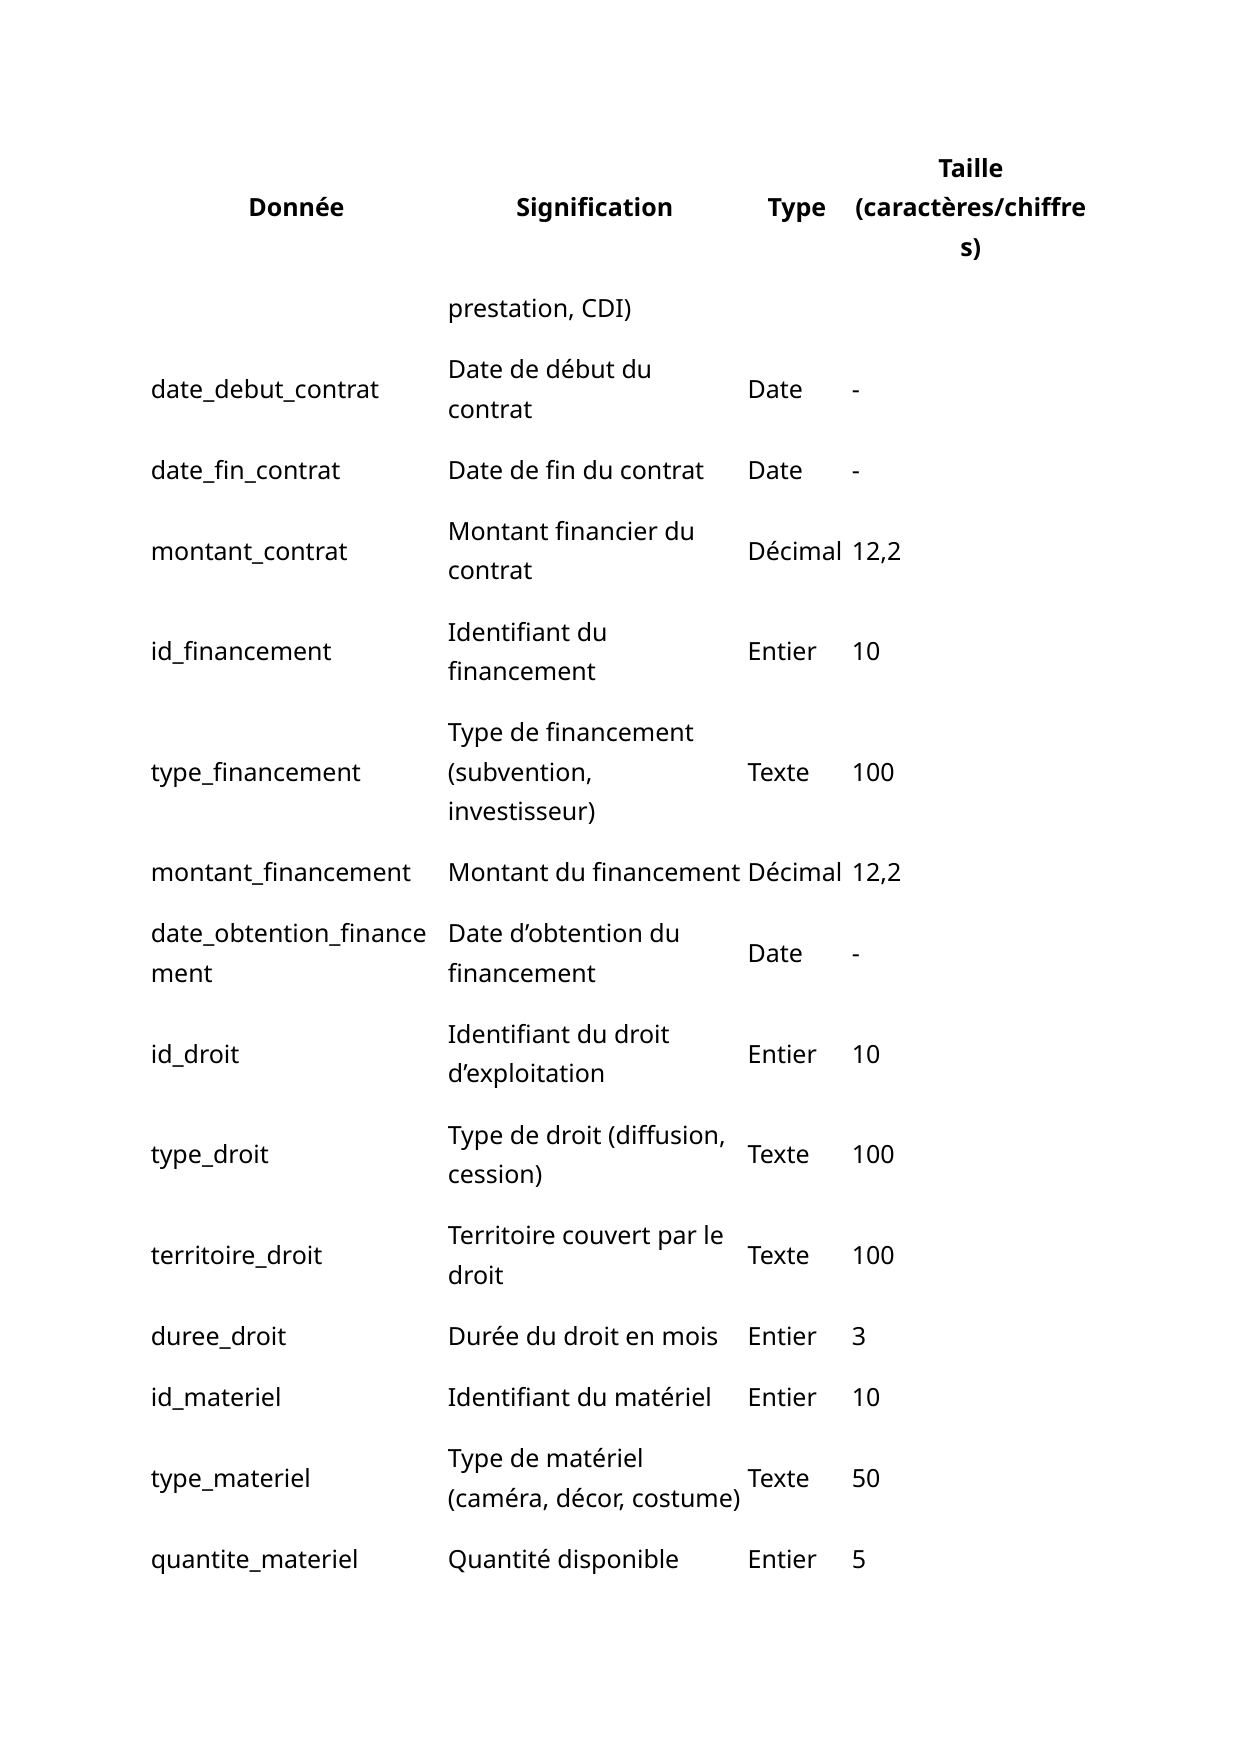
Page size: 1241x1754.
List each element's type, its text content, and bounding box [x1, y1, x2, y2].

table_cell Montant du financement [445, 852, 744, 913]
table_cell 5 [849, 1539, 1093, 1600]
table_cell Type de matériel (caméra, décor, costume) [445, 1438, 744, 1538]
table_cell duree_droit [148, 1316, 445, 1377]
table_cell Type de financement (subvention, investisseur) [445, 712, 744, 852]
table_cell id_materiel [148, 1377, 445, 1438]
table_cell 100 [849, 1114, 1093, 1215]
table_cell [745, 288, 849, 349]
table_cell Type de droit (diffusion, cession) [445, 1114, 744, 1215]
table_cell Entier [745, 1377, 849, 1438]
table_header Taille (caractères/chiffres) [849, 148, 1093, 288]
table_cell Date de fin du contrat [445, 450, 744, 511]
table_header Type [745, 148, 849, 288]
table_cell Identifiant du matériel [445, 1377, 744, 1438]
table_cell [849, 288, 1093, 349]
table_cell montant_financement [148, 852, 445, 913]
table_cell montant_contrat [148, 511, 445, 611]
table_cell date_obtention_financement [148, 913, 445, 1014]
table_cell 12,2 [849, 852, 1093, 913]
table_cell Montant financier du contrat [445, 511, 744, 611]
table_cell id_financement [148, 611, 445, 712]
table_cell Entier [745, 1316, 849, 1377]
table_cell 100 [849, 712, 1093, 852]
table_cell Date [745, 913, 849, 1014]
table_cell Date de début du contrat [445, 349, 744, 449]
table_cell Texte [745, 1114, 849, 1215]
table_cell Territoire couvert par le droit [445, 1215, 744, 1316]
table_cell Quantité disponible [445, 1539, 744, 1600]
table_cell Décimal [745, 852, 849, 913]
table_cell Date d’obtention du financement [445, 913, 744, 1014]
table_cell Décimal [745, 511, 849, 611]
table_cell id_droit [148, 1014, 445, 1114]
table_cell type_materiel [148, 1438, 445, 1538]
table_cell 10 [849, 1377, 1093, 1438]
table_cell Texte [745, 1215, 849, 1316]
table_cell Texte [745, 1438, 849, 1538]
table_cell Identifiant du droit d’exploitation [445, 1014, 744, 1114]
table_header Signification [445, 148, 744, 288]
table_cell 3 [849, 1316, 1093, 1377]
table_cell 100 [849, 1215, 1093, 1316]
table_cell territoire_droit [148, 1215, 445, 1316]
table_cell type_financement [148, 712, 445, 852]
table_cell type_droit [148, 1114, 445, 1215]
table_cell - [849, 913, 1093, 1014]
table_cell date_debut_contrat [148, 349, 445, 449]
table_cell [148, 288, 445, 349]
table_header Donnée [148, 148, 445, 288]
table_cell 10 [849, 1014, 1093, 1114]
table_cell quantite_materiel [148, 1539, 445, 1600]
table_cell 10 [849, 611, 1093, 712]
table_cell - [849, 450, 1093, 511]
table_cell 12,2 [849, 511, 1093, 611]
table_cell Durée du droit en mois [445, 1316, 744, 1377]
table_cell prestation, CDI) [445, 288, 744, 349]
table_cell Identifiant du financement [445, 611, 744, 712]
table_cell Entier [745, 611, 849, 712]
table_cell 50 [849, 1438, 1093, 1538]
table_cell Entier [745, 1539, 849, 1600]
table_cell Texte [745, 712, 849, 852]
table_cell date_fin_contrat [148, 450, 445, 511]
table_cell Date [745, 349, 849, 449]
table_cell - [849, 349, 1093, 449]
table_cell Entier [745, 1014, 849, 1114]
table_cell Date [745, 450, 849, 511]
